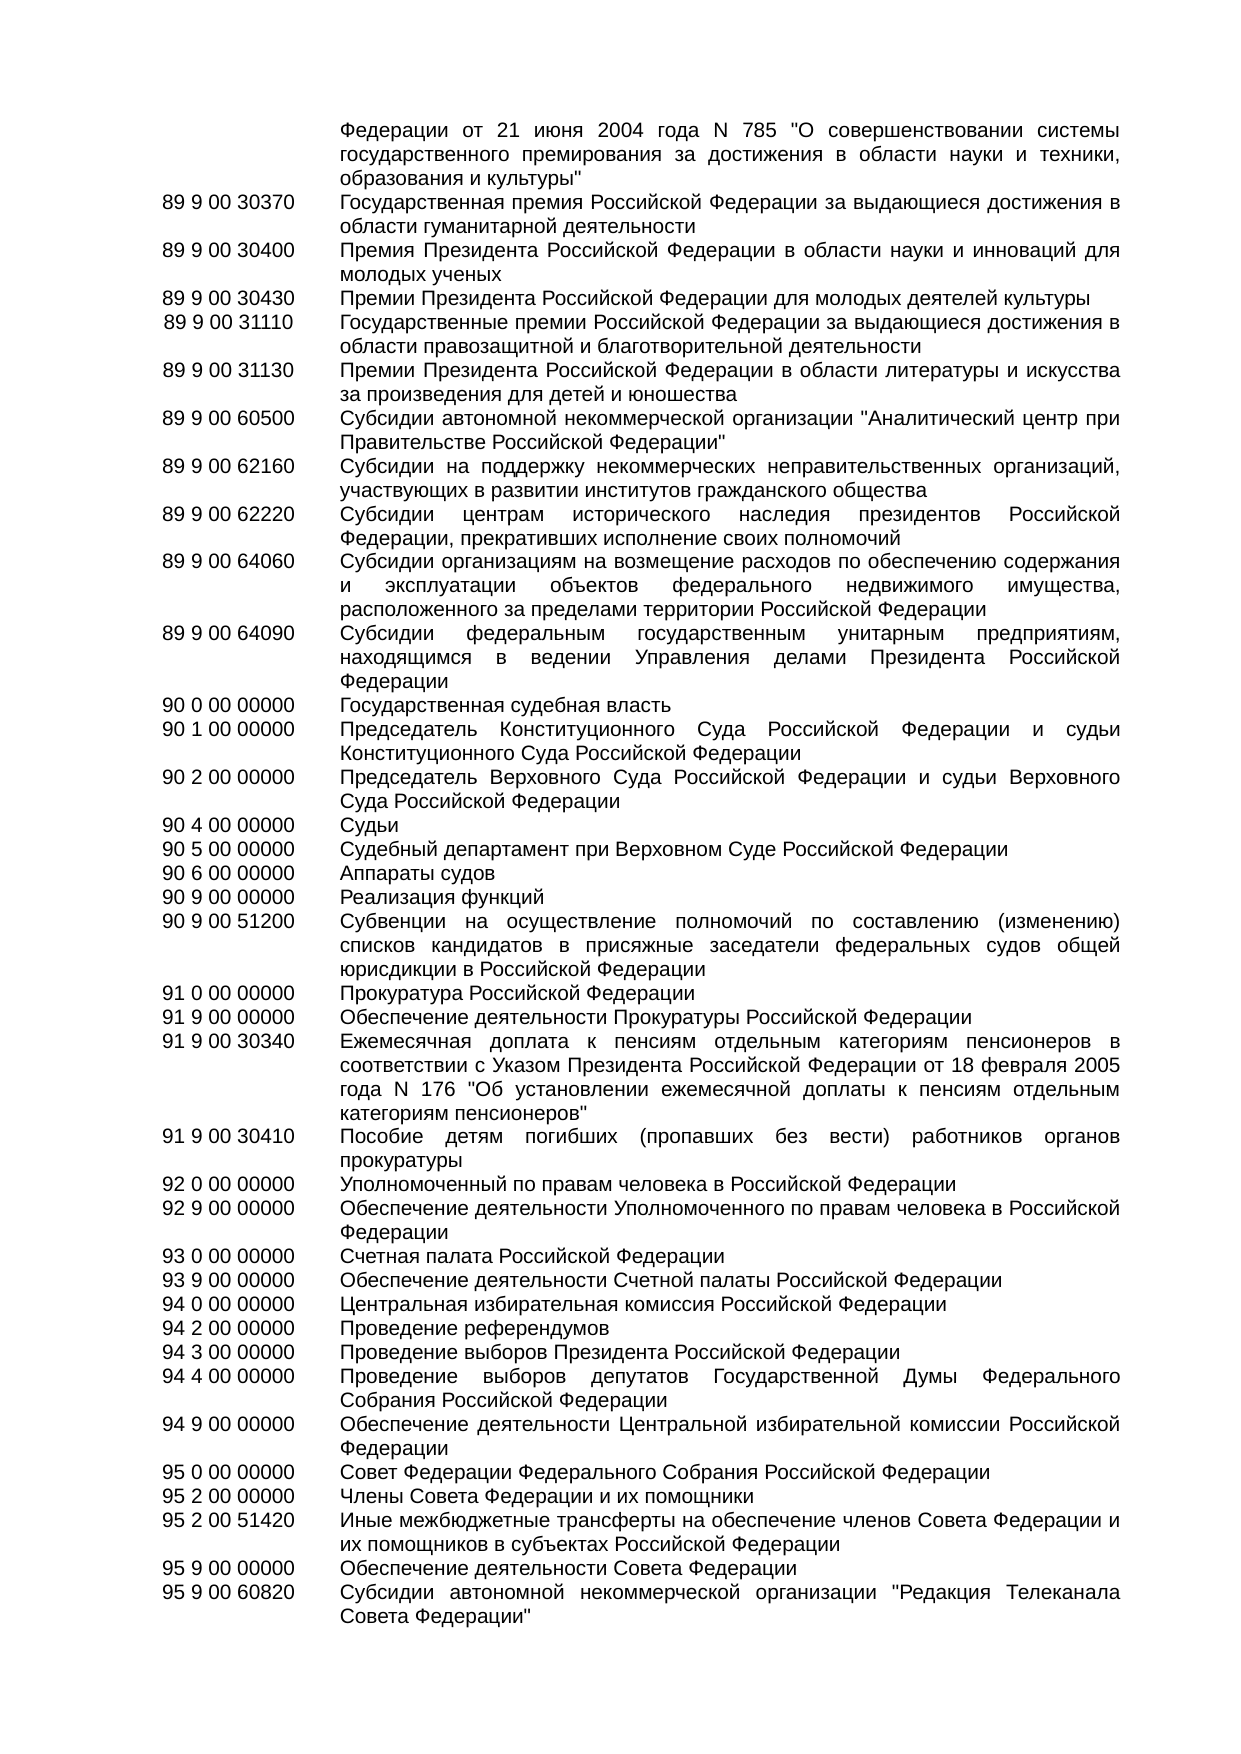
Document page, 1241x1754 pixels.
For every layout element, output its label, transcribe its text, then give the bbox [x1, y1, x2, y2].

table_cell Субвенции на осуществление полномочий по составлению (изменению) списков кандидатов в присяжные заседатели федеральных судов общей юрисдикции в Российской Федерации [339, 909, 1122, 981]
table_cell 90 0 00 00000 [118, 693, 338, 717]
table_cell Государственные премии Российской Федерации за выдающиеся достижения в области правозащитной и благотворительной деятельности [339, 310, 1122, 358]
table_cell Председатель Верховного Суда Российской Федерации и судьи Верховного Суда Российской Федерации [339, 765, 1122, 813]
table_cell Проведение выборов Президента Российской Федерации [339, 1340, 1122, 1364]
table_cell 90 5 00 00000 [118, 837, 338, 861]
table_cell 90 9 00 00000 [118, 885, 338, 909]
table_cell Премии Президента Российской Федерации в области литературы и искусства за произведения для детей и юношества [339, 358, 1122, 406]
table_cell Пособие детям погибших (пропавших без вести) работников органов прокуратуры [339, 1124, 1122, 1172]
table_cell Прокуратура Российской Федерации [339, 981, 1122, 1004]
table_cell Обеспечение деятельности Прокуратуры Российской Федерации [339, 1005, 1122, 1028]
table_cell 95 9 00 60820 [118, 1580, 338, 1627]
table_cell 89 9 00 30430 [118, 286, 338, 310]
table_cell 92 9 00 00000 [118, 1196, 338, 1244]
table_cell 95 9 00 00000 [118, 1556, 338, 1579]
table_cell Проведение референдумов [339, 1316, 1122, 1340]
table_cell Субсидии организациям на возмещение расходов по обеспечению содержания и эксплуатации объектов федерального недвижимого имущества, расположенного за пределами территории Российской Федерации [339, 549, 1122, 621]
table_cell 91 0 00 00000 [118, 981, 338, 1004]
table_cell 89 9 00 31130 [118, 358, 338, 406]
table_cell 90 6 00 00000 [118, 861, 338, 885]
table_cell 95 0 00 00000 [118, 1460, 338, 1484]
table_cell Председатель Конституционного Суда Российской Федерации и судьи Конституционного Суда Российской Федерации [339, 717, 1122, 765]
table_cell 89 9 00 64090 [118, 621, 338, 693]
table_cell 94 4 00 00000 [118, 1364, 338, 1412]
table_cell 89 9 00 64060 [118, 549, 338, 621]
table_cell 90 4 00 00000 [118, 813, 338, 837]
table_cell 92 0 00 00000 [118, 1172, 338, 1196]
table_cell 93 0 00 00000 [118, 1244, 338, 1268]
table_cell 91 9 00 00000 [118, 1005, 338, 1028]
table_cell Судебный департамент при Верховном Суде Российской Федерации [339, 837, 1122, 861]
table_cell Реализация функций [339, 885, 1122, 909]
table_cell Обеспечение деятельности Уполномоченного по правам человека в Российской Федерации [339, 1196, 1122, 1244]
table_cell 94 3 00 00000 [118, 1340, 338, 1364]
table_cell Судьи [339, 813, 1122, 837]
table_cell Уполномоченный по правам человека в Российской Федерации [339, 1172, 1122, 1196]
table_cell 91 9 00 30410 [118, 1124, 338, 1172]
table_cell [118, 118, 338, 190]
table_cell Субсидии федеральным государственным унитарным предприятиям, находящимся в ведении Управления делами Президента Российской Федерации [339, 621, 1122, 693]
table_cell 94 0 00 00000 [118, 1292, 338, 1316]
table_cell 90 9 00 51200 [118, 909, 338, 981]
table_cell Субсидии центрам исторического наследия президентов Российской Федерации, прекративших исполнение своих полномочий [339, 501, 1122, 549]
table_cell Счетная палата Российской Федерации [339, 1244, 1122, 1268]
table_cell Центральная избирательная комиссия Российской Федерации [339, 1292, 1122, 1316]
table_cell 89 9 00 30370 [118, 190, 338, 238]
table_cell Проведение выборов депутатов Государственной Думы Федерального Собрания Российской Федерации [339, 1364, 1122, 1412]
table_cell 91 9 00 30340 [118, 1029, 338, 1124]
table_cell 95 2 00 51420 [118, 1508, 338, 1556]
table_cell 89 9 00 62160 [118, 454, 338, 501]
table_cell Обеспечение деятельности Совета Федерации [339, 1556, 1122, 1579]
table_cell Премия Президента Российской Федерации в области науки и инноваций для молодых ученых [339, 238, 1122, 286]
table_cell 90 2 00 00000 [118, 765, 338, 813]
table_cell Субсидии на поддержку некоммерческих неправительственных организаций, участвующих в развитии институтов гражданского общества [339, 454, 1122, 501]
table_cell 93 9 00 00000 [118, 1268, 338, 1292]
table_cell 89 9 00 62220 [118, 501, 338, 549]
table_cell 89 9 00 60500 [118, 406, 338, 453]
table_cell Совет Федерации Федерального Собрания Российской Федерации [339, 1460, 1122, 1484]
table_cell Государственная премия Российской Федерации за выдающиеся достижения в области гуманитарной деятельности [339, 190, 1122, 238]
table_cell Федерации от 21 июня 2004 года N 785 "О совершенствовании системы государственного премирования за достижения в области науки и техники, образования и культуры" [339, 118, 1122, 190]
table_cell 89 9 00 31110 [118, 310, 338, 358]
table_cell Члены Совета Федерации и их помощники [339, 1484, 1122, 1508]
table_cell Иные межбюджетные трансферты на обеспечение членов Совета Федерации и их помощников в субъектах Российской Федерации [339, 1508, 1122, 1556]
table_cell Субсидии автономной некоммерческой организации "Редакция Телеканала Совета Федерации" [339, 1580, 1122, 1627]
table_cell 94 2 00 00000 [118, 1316, 338, 1340]
table_cell Обеспечение деятельности Центральной избирательной комиссии Российской Федерации [339, 1412, 1122, 1460]
table_cell Аппараты судов [339, 861, 1122, 885]
table_cell 95 2 00 00000 [118, 1484, 338, 1508]
table_cell Премии Президента Российской Федерации для молодых деятелей культуры [339, 286, 1122, 310]
table_cell 89 9 00 30400 [118, 238, 338, 286]
table_cell Обеспечение деятельности Счетной палаты Российской Федерации [339, 1268, 1122, 1292]
table_cell Государственная судебная власть [339, 693, 1122, 717]
table_cell 90 1 00 00000 [118, 717, 338, 765]
table_cell Ежемесячная доплата к пенсиям отдельным категориям пенсионеров в соответствии с Указом Президента Российской Федерации от 18 февраля 2005 года N 176 "Об установлении ежемесячной доплаты к пенсиям отдельным категориям пенсионеров" [339, 1029, 1122, 1124]
table_cell 94 9 00 00000 [118, 1412, 338, 1460]
table_cell Субсидии автономной некоммерческой организации "Аналитический центр при Правительстве Российской Федерации" [339, 406, 1122, 453]
